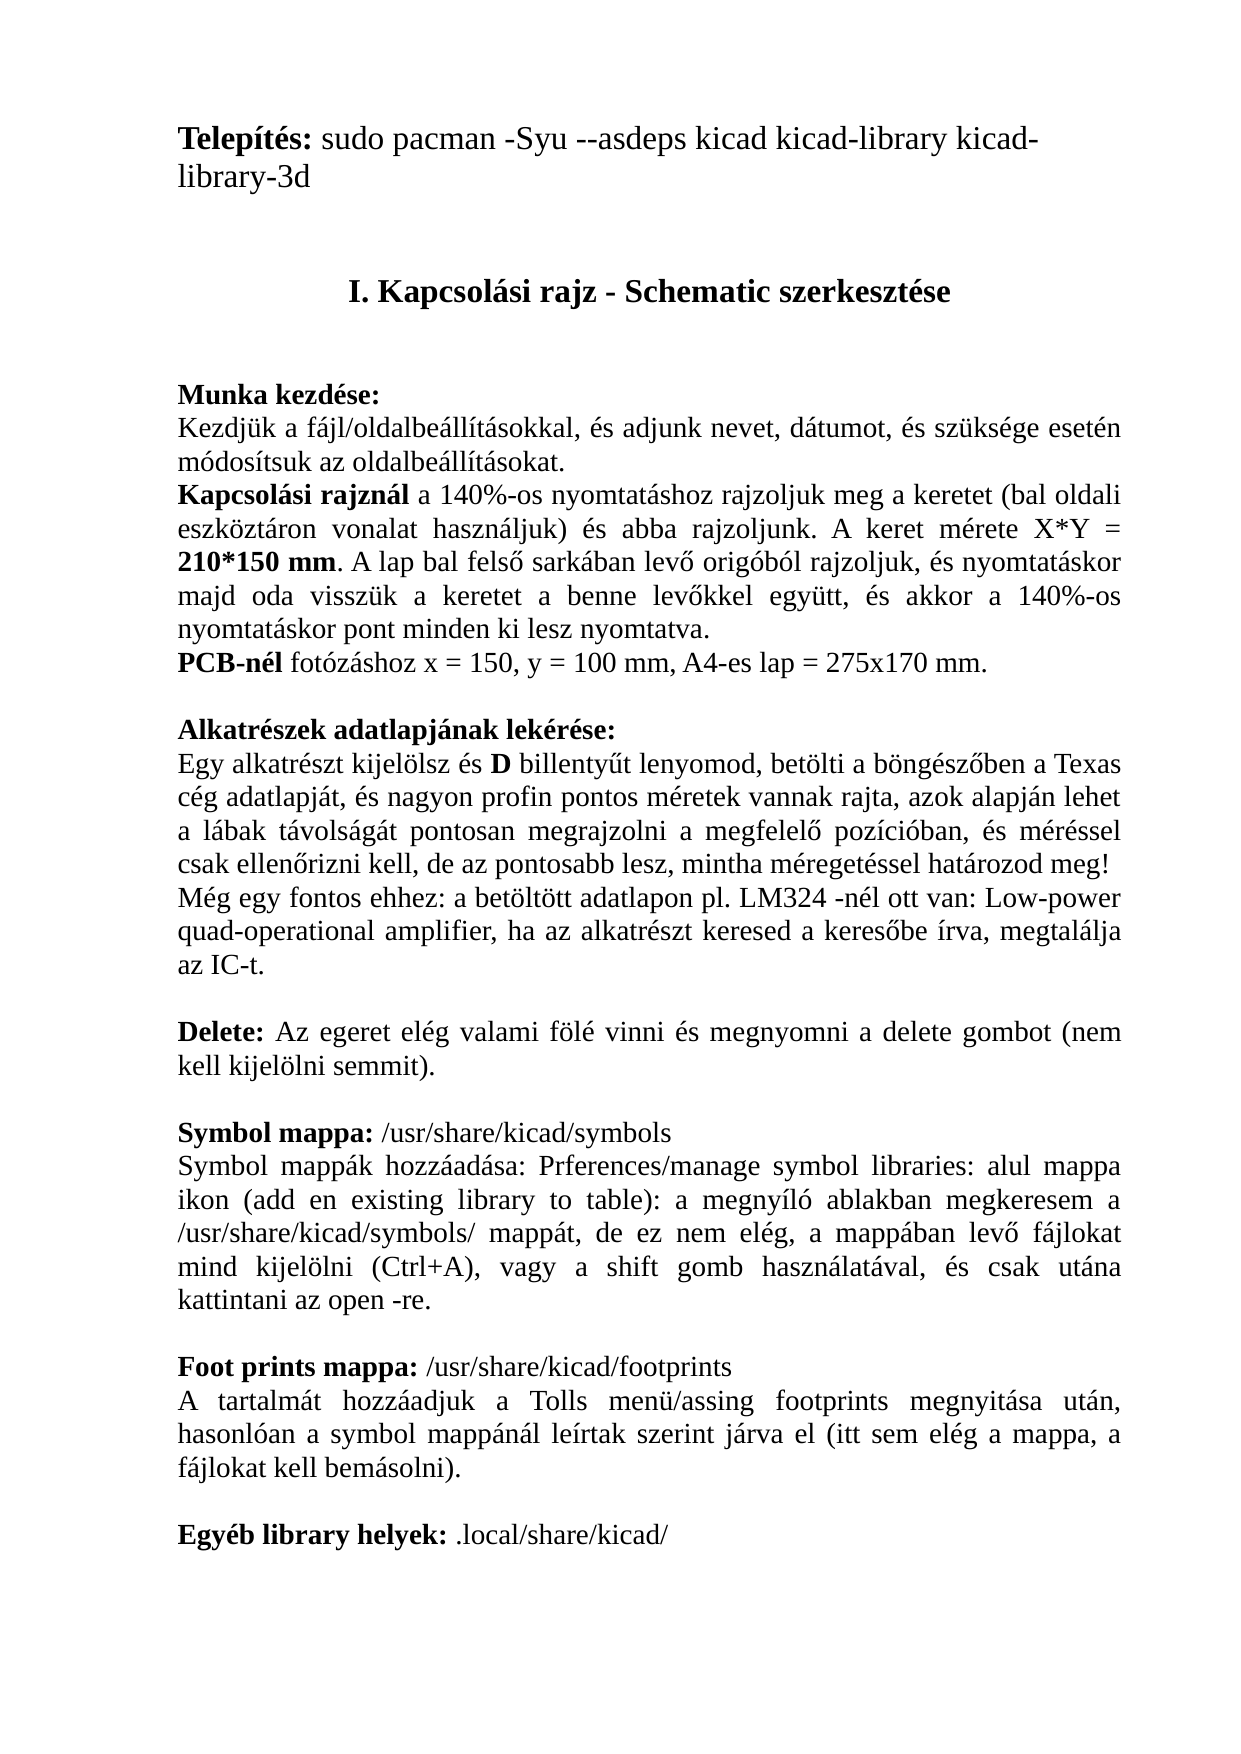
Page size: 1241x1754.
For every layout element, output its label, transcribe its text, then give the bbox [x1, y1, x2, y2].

text Egy alkatrészt kijelölsz és D billentyűt lenyomod, betölti a böngészőben a Texas cég adatlapját, és nagyon profin pontos méretek vannak rajta, azok alapján lehet a lábak távolságát pontosan megrajzolni a megfelelő pozícióban, és méréssel csak ellenőrizni kell, de az pontosabb lesz, mintha méregetéssel határozod meg! [177, 746, 1122, 880]
text Foot prints mappa: /usr/share/kicad/footprints [177, 1349, 1122, 1383]
text Kezdjük a fájl/oldalbeállításokkal, és adjunk nevet, dátumot, és szüksége esetén módosítsuk az oldalbeállításokat. [177, 410, 1122, 477]
text PCB-nél fotózáshoz x = 150, y = 100 mm, A4-es lap = 275x170 mm. [177, 645, 1122, 679]
text Symbol mappák hozzáadása: Prferences/manage symbol libraries: alul mappa ikon (add en existing library to table): a megnyíló ablakban megkeresem a /usr/share/kicad/symbols/ mappát, de ez nem elég, a mappában levő fájlokat mind kijelölni (Ctrl+A), vagy a shift gomb használatával, és csak utána kattintani az open -re. [177, 1148, 1122, 1316]
text Még egy fontos ehhez: a betöltött adatlapon pl. LM324 -nél ott van: Low-power quad-operational amplifier, ha az alkatrészt keresed a keresőbe írva, megtalálja az IC-t. [177, 880, 1122, 981]
text Symbol mappa: /usr/share/kicad/symbols [177, 1115, 1122, 1148]
text Telepítés: sudo pacman -Syu --asdeps kicad kicad-library kicad-library-3d [177, 118, 1122, 195]
text I. Kapcsolási rajz - Schematic szerkesztése [177, 271, 1122, 310]
text Munka kezdése: [177, 377, 1122, 410]
text Kapcsolási rajznál a 140%-os nyomtatáshoz rajzoljuk meg a keretet (bal oldali eszköztáron vonalat használjuk) és abba rajzoljunk. A keret mérete X*Y = 210*150 mm. A lap bal felső sarkában levő origóból rajzoljuk, és nyomtatáskor majd oda visszük a keretet a benne levőkkel együtt, és akkor a 140%-os nyomtatáskor pont minden ki lesz nyomtatva. [177, 477, 1122, 645]
text A tartalmát hozzáadjuk a Tolls menü/assing footprints megnyitása után, hasonlóan a symbol mappánál leírtak szerint járva el (itt sem elég a mappa, a fájlokat kell bemásolni). [177, 1383, 1122, 1484]
text Delete: Az egeret elég valami fölé vinni és megnyomni a delete gombot (nem kell kijelölni semmit). [177, 1014, 1122, 1081]
text Egyéb library helyek: .local/share/kicad/ [177, 1517, 1122, 1551]
text Alkatrészek adatlapjának lekérése: [177, 712, 1122, 746]
